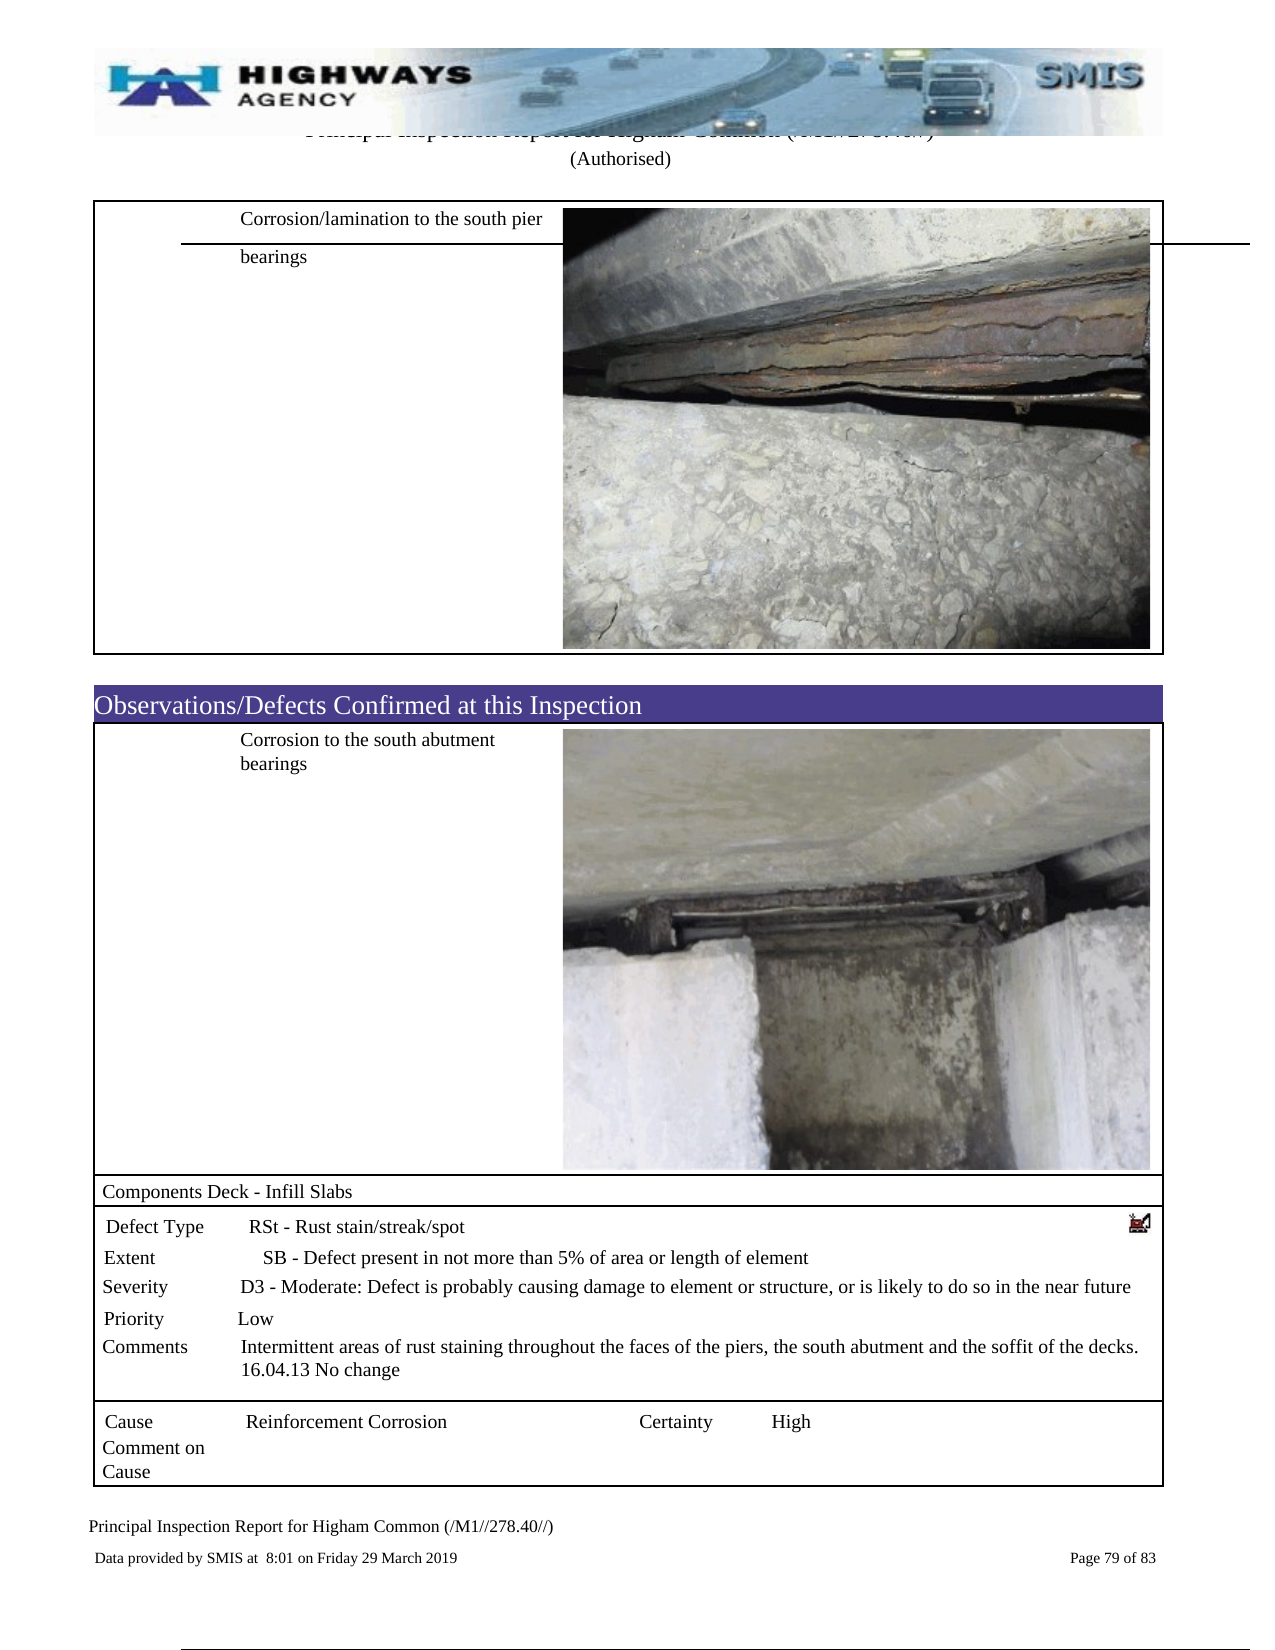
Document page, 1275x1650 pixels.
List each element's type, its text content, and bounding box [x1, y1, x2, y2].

table_cell Corrosion/lamination to the south pier bearings [95, 202, 1162, 653]
table_cell Corrosion to the south abutment bearings [95, 724, 1162, 1174]
table_cell Cause Reinforcement Corrosion Certainty High Comment on Cause [95, 1402, 1162, 1485]
table_cell Components Deck - Infill Slabs [95, 1176, 1162, 1205]
table_cell Defect Type RSt - Rust stain/streak/spot Extent SB - Defect present in not more than 5% of area or length of element Severity D3 - Moderate: Defect is probably causing damage to element or structure, or is likely to do so in the near future Priority Low Comments Intermittent areas of rust staining throughout the faces of the piers, the south abutment and the soffit of the decks. 16.04.13 No change [95, 1207, 1162, 1400]
table_header Observations/Defects Confirmed at this Inspection [94, 685, 1163, 722]
